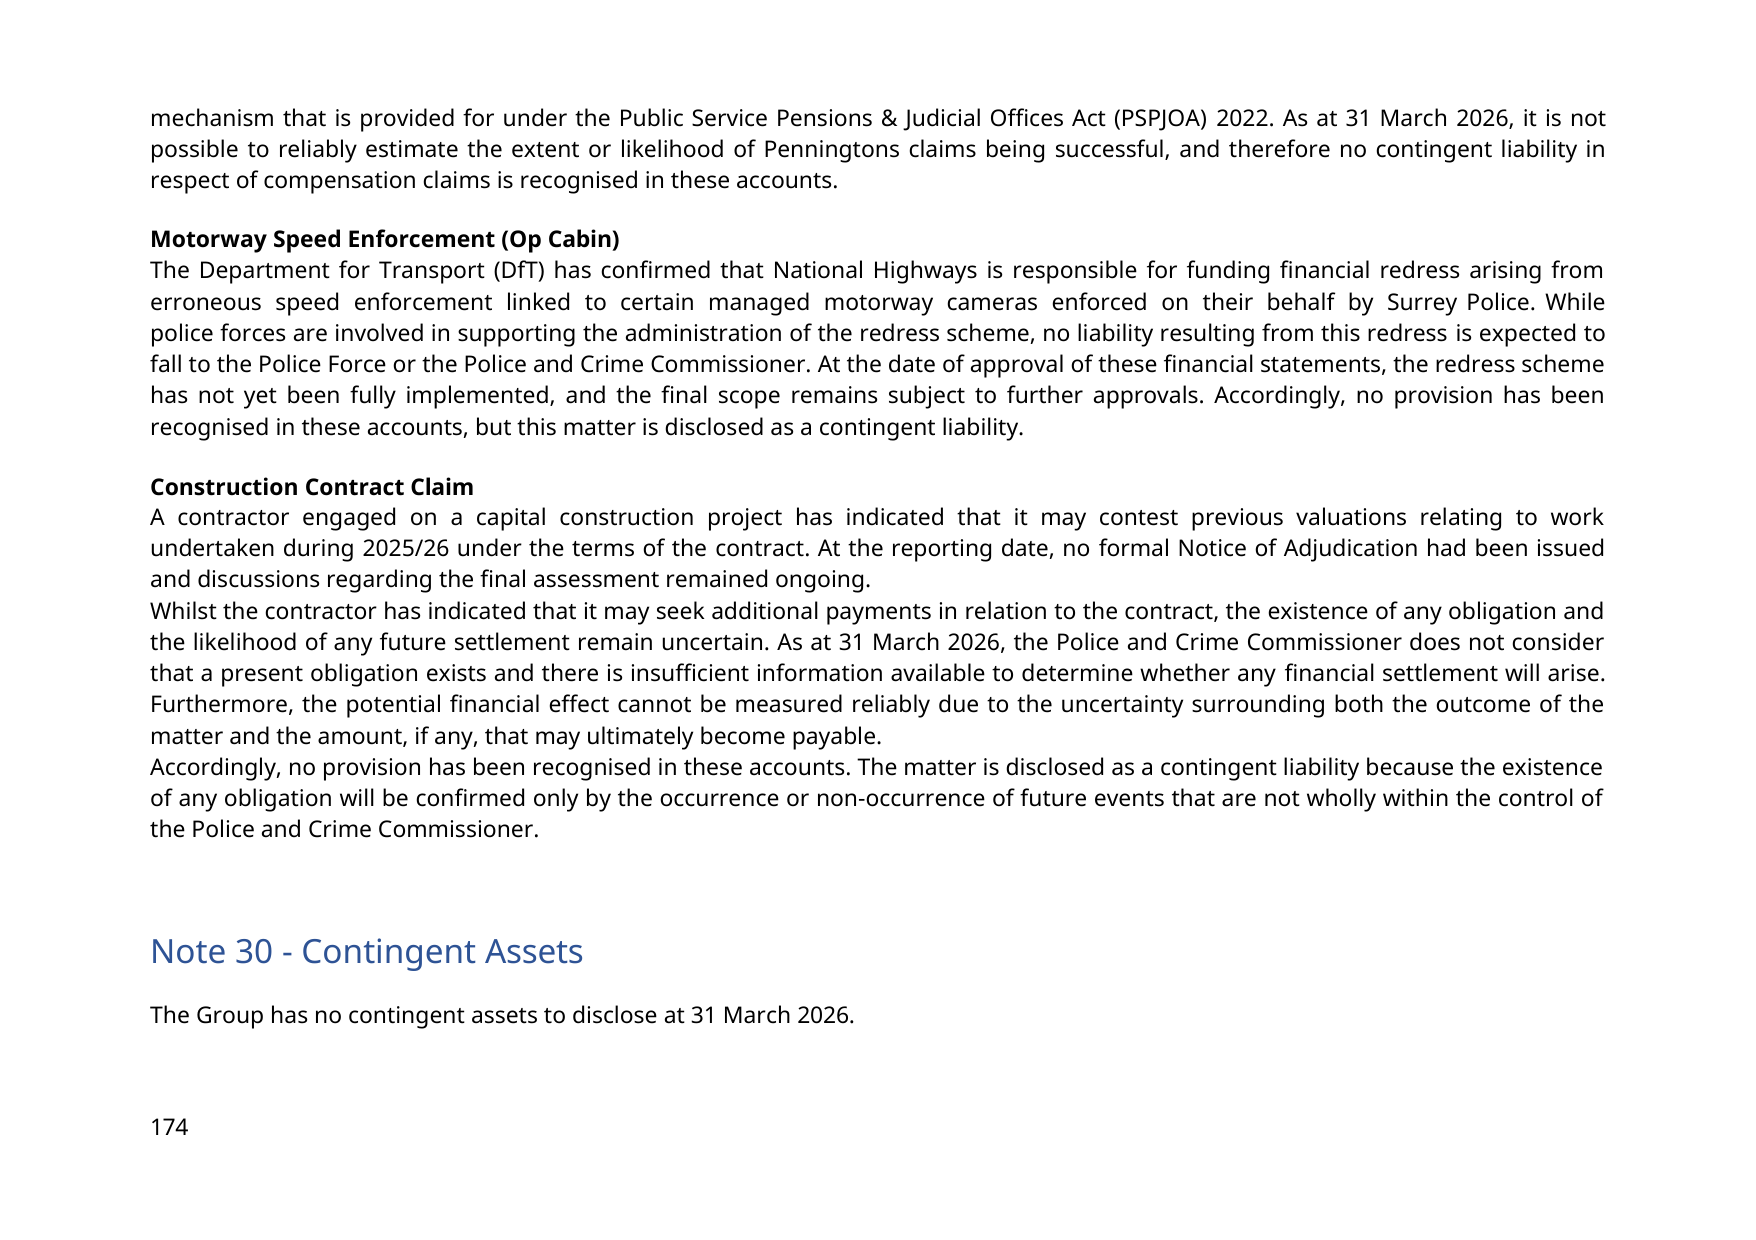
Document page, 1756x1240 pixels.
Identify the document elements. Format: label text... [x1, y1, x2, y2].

subtitle Note 30 - Contingent Assets [150, 928, 1726, 974]
text A contractor engaged on a capital construction project has indicated that it may contest previous valuations relating to work undertaken during 2025/26 under the terms of the contract. At the reporting date, no formal Notice of Adjudication had been issued and discussions regarding the final assessment remained ongoing. [150, 501, 1606, 595]
subtitle Motorway Speed Enforcement (Op Cabin) [150, 223, 1726, 254]
text The Group has no contingent assets to disclose at 31 March 2026. [150, 999, 1726, 1030]
text The Department for Transport (DfT) has confirmed that National Highways is responsible for funding financial redress arising from erroneous speed enforcement linked to certain managed motorway cameras enforced on their behalf by Surrey Police. While police forces are involved in supporting the administration of the redress scheme, no liability resulting from this redress is expected to fall to the Police Force or the Police and Crime Commissioner. At the date of approval of these financial statements, the redress scheme has not yet been fully implemented, and the final scope remains subject to further approvals. Accordingly, no provision has been recognised in these accounts, but this matter is disclosed as a contingent liability. [150, 254, 1606, 442]
subtitle Construction Contract Claim [150, 473, 1726, 501]
text Whilst the contractor has indicated that it may seek additional payments in relation to the contract, the existence of any obligation and the likelihood of any future settlement remain uncertain. As at 31 March 2026, the Police and Crime Commissioner does not consider that a present obligation exists and there is insufficient information available to determine whether any financial settlement will arise. Furthermore, the potential financial effect cannot be measured reliably due to the uncertainty surrounding both the outcome of the matter and the amount, if any, that may ultimately become payable. [150, 595, 1606, 751]
text mechanism that is provided for under the Public Service Pensions & Judicial Offices Act (PSPJOA) 2022. As at 31 March 2026, it is not possible to reliably estimate the extent or likelihood of Penningtons claims being successful, and therefore no contingent liability in respect of compensation claims is recognised in these accounts. [150, 101, 1606, 195]
text Accordingly, no provision has been recognised in these accounts. The matter is disclosed as a contingent liability because the existence of any obligation will be confirmed only by the occurrence or non-occurrence of future events that are not wholly within the control of the Police and Crime Commissioner. [150, 751, 1606, 845]
